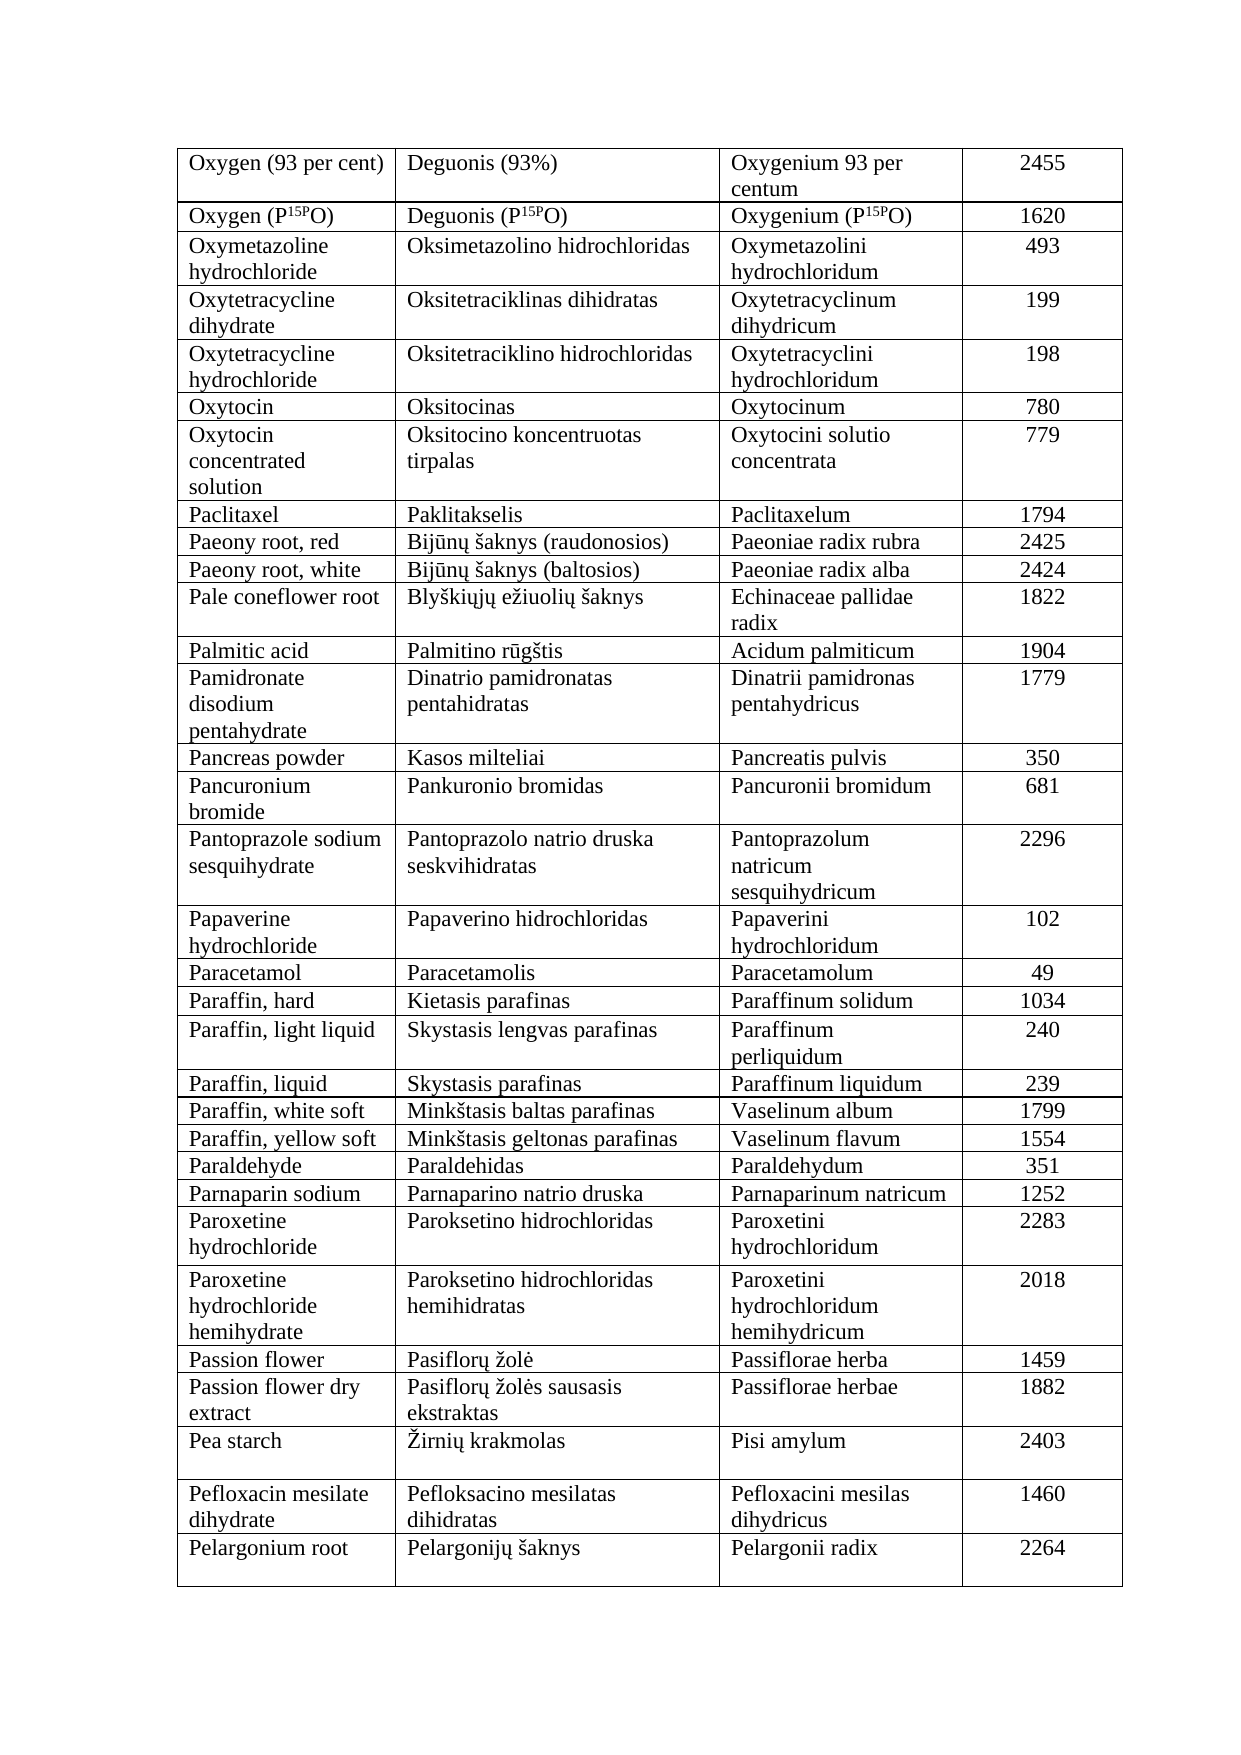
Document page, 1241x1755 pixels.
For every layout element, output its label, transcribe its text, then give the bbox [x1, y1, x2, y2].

table_cell Dinatrio pamidronatas pentahidratas [396, 664, 719, 743]
table_cell Passiflorae herba [720, 1346, 962, 1372]
table_cell 1554 [963, 1125, 1122, 1151]
table_cell 779 [963, 421, 1122, 500]
table_cell Paraffin, liquid [178, 1070, 395, 1096]
table_cell Oxygen (93 per cent) [178, 149, 395, 201]
table_cell Paroksetino hidrochloridas hemihidratas [396, 1266, 719, 1345]
table_cell Pamidronate disodium pentahydrate [178, 664, 395, 743]
table_cell Bijūnų šaknys (baltosios) [396, 556, 719, 582]
table_cell Vaselinum album [720, 1098, 962, 1124]
table_cell Pasiflorų žolės sausasis ekstraktas [396, 1373, 719, 1426]
table_cell Oksitetraciklinas dihidratas [396, 286, 719, 338]
table_cell 198 [963, 340, 1122, 392]
table_cell 2296 [963, 825, 1122, 904]
table_cell Oxygenium (P15PO) [720, 203, 962, 231]
table_cell Parnaparino natrio druska [396, 1180, 719, 1206]
table_cell 1904 [963, 637, 1122, 663]
table_cell Oxytocini solutio concentrata [720, 421, 962, 500]
table_cell Paeoniae radix rubra [720, 528, 962, 554]
table_cell 1460 [963, 1480, 1122, 1533]
table_cell Paroxetini hydrochloridum [720, 1207, 962, 1264]
table_cell 493 [963, 232, 1122, 285]
table_cell 1779 [963, 664, 1122, 743]
table_cell 239 [963, 1070, 1122, 1096]
table_cell Pantoprazole sodium sesquihydrate [178, 825, 395, 904]
table_cell Pancreatis pulvis [720, 744, 962, 771]
table_cell 49 [963, 959, 1122, 986]
table_cell Paclitaxelum [720, 501, 962, 527]
table_cell Parnaparinum natricum [720, 1180, 962, 1206]
table_cell Pasiflorų žolė [396, 1346, 719, 1372]
table_cell Paroxetine hydrochloride hemihydrate [178, 1266, 395, 1345]
table_cell 1822 [963, 583, 1122, 636]
table_cell Paraffin, yellow soft [178, 1125, 395, 1151]
table_cell 2018 [963, 1266, 1122, 1345]
table_cell Oxymetazoline hydrochloride [178, 232, 395, 285]
table_cell 1459 [963, 1346, 1122, 1372]
table_cell Oxygenium 93 per centum [720, 149, 962, 201]
table_cell Pankuronio bromidas [396, 772, 719, 824]
table_cell Oxytetracyclinum dihydricum [720, 286, 962, 338]
table_cell Oxytocin concentrated solution [178, 421, 395, 500]
table_cell Paraffinum solidum [720, 987, 962, 1015]
table_cell Pea starch [178, 1427, 395, 1479]
table_cell Kietasis parafinas [396, 987, 719, 1015]
table_cell Papaverini hydrochloridum [720, 906, 962, 958]
table_cell 2264 [963, 1534, 1122, 1586]
table_cell Paracetamol [178, 959, 395, 986]
table_cell Pantoprazolum natricum sesquihydricum [720, 825, 962, 904]
table_cell Vaselinum flavum [720, 1125, 962, 1151]
table_cell Deguonis (P15PO) [396, 203, 719, 231]
table_cell Paraffinum liquidum [720, 1070, 962, 1096]
table_cell 351 [963, 1152, 1122, 1179]
table_cell 199 [963, 286, 1122, 338]
table_cell Kasos milteliai [396, 744, 719, 771]
table_cell Paraffin, white soft [178, 1098, 395, 1124]
table_cell Palmitino rūgštis [396, 637, 719, 663]
table_cell Paraffinum perliquidum [720, 1016, 962, 1069]
table_cell Pelargonijų šaknys [396, 1534, 719, 1586]
table_cell Paeony root, red [178, 528, 395, 554]
table_cell Acidum palmiticum [720, 637, 962, 663]
table_cell Pelargonii radix [720, 1534, 962, 1586]
table_cell Paeoniae radix alba [720, 556, 962, 582]
table_cell Pale coneflower root [178, 583, 395, 636]
table_cell 1034 [963, 987, 1122, 1015]
table_cell Dinatrii pamidronas pentahydricus [720, 664, 962, 743]
table_cell Oxytetracyclini hydrochloridum [720, 340, 962, 392]
table_cell Pefloxacin mesilate dihydrate [178, 1480, 395, 1533]
table_cell Deguonis (93%) [396, 149, 719, 201]
table_cell Paklitakselis [396, 501, 719, 527]
table_cell Minkštasis geltonas parafinas [396, 1125, 719, 1151]
table_cell Oxytocinum [720, 393, 962, 420]
table_cell Pantoprazolo natrio druska seskvihidratas [396, 825, 719, 904]
table_cell 102 [963, 906, 1122, 958]
table_cell 2403 [963, 1427, 1122, 1479]
table_cell Oxygen (P15PO) [178, 203, 395, 231]
table_cell Oksitocino koncentruotas tirpalas [396, 421, 719, 500]
table_cell Parnaparin sodium [178, 1180, 395, 1206]
table_cell Paracetamolis [396, 959, 719, 986]
table_cell 780 [963, 393, 1122, 420]
table_cell Paraldehydum [720, 1152, 962, 1179]
table_cell 681 [963, 772, 1122, 824]
table_cell Paroksetino hidrochloridas [396, 1207, 719, 1264]
table_cell Oxytocin [178, 393, 395, 420]
table_cell Oxytetracycline dihydrate [178, 286, 395, 338]
table_cell Oxytetracycline hydrochloride [178, 340, 395, 392]
table_cell 240 [963, 1016, 1122, 1069]
table_cell 2425 [963, 528, 1122, 554]
table_cell Pefloksacino mesilatas dihidratas [396, 1480, 719, 1533]
table_cell Paroxetini hydrochloridum hemihydricum [720, 1266, 962, 1345]
table_cell Echinaceae pallidae radix [720, 583, 962, 636]
table_cell Paclitaxel [178, 501, 395, 527]
table_cell 1620 [963, 203, 1122, 231]
table_cell 1794 [963, 501, 1122, 527]
table_cell Oxymetazolini hydrochloridum [720, 232, 962, 285]
table_cell 1882 [963, 1373, 1122, 1426]
table_cell 2283 [963, 1207, 1122, 1264]
table_cell Blyškiųjų ežiuolių šaknys [396, 583, 719, 636]
table_cell Bijūnų šaknys (raudonosios) [396, 528, 719, 554]
table_cell Skystasis lengvas parafinas [396, 1016, 719, 1069]
table_cell Pancuronii bromidum [720, 772, 962, 824]
table_cell Paraffin, hard [178, 987, 395, 1015]
table_cell 2455 [963, 149, 1122, 201]
table_cell Papaverine hydrochloride [178, 906, 395, 958]
table_cell Oksitocinas [396, 393, 719, 420]
table_cell Paroxetine hydrochloride [178, 1207, 395, 1264]
table_cell Paraffin, light liquid [178, 1016, 395, 1069]
table_cell Pancuronium bromide [178, 772, 395, 824]
table_cell Passion flower [178, 1346, 395, 1372]
table_cell Oksitetraciklino hidrochloridas [396, 340, 719, 392]
table_cell Passiflorae herbae [720, 1373, 962, 1426]
table_cell 1799 [963, 1098, 1122, 1124]
table_cell Paracetamolum [720, 959, 962, 986]
table_cell Oksimetazolino hidrochloridas [396, 232, 719, 285]
table_cell Pelargonium root [178, 1534, 395, 1586]
table_cell Passion flower dry extract [178, 1373, 395, 1426]
table_cell Žirnių krakmolas [396, 1427, 719, 1479]
table_cell Pisi amylum [720, 1427, 962, 1479]
table_cell Pefloxacini mesilas dihydricus [720, 1480, 962, 1533]
table_cell Papaverino hidrochloridas [396, 906, 719, 958]
table_cell Paeony root, white [178, 556, 395, 582]
table_cell Paraldehyde [178, 1152, 395, 1179]
table_cell 350 [963, 744, 1122, 771]
table_cell Palmitic acid [178, 637, 395, 663]
table_cell 1252 [963, 1180, 1122, 1206]
table_cell 2424 [963, 556, 1122, 582]
table_cell Paraldehidas [396, 1152, 719, 1179]
table_cell Minkštasis baltas parafinas [396, 1098, 719, 1124]
table_cell Skystasis parafinas [396, 1070, 719, 1096]
table_cell Pancreas powder [178, 744, 395, 771]
